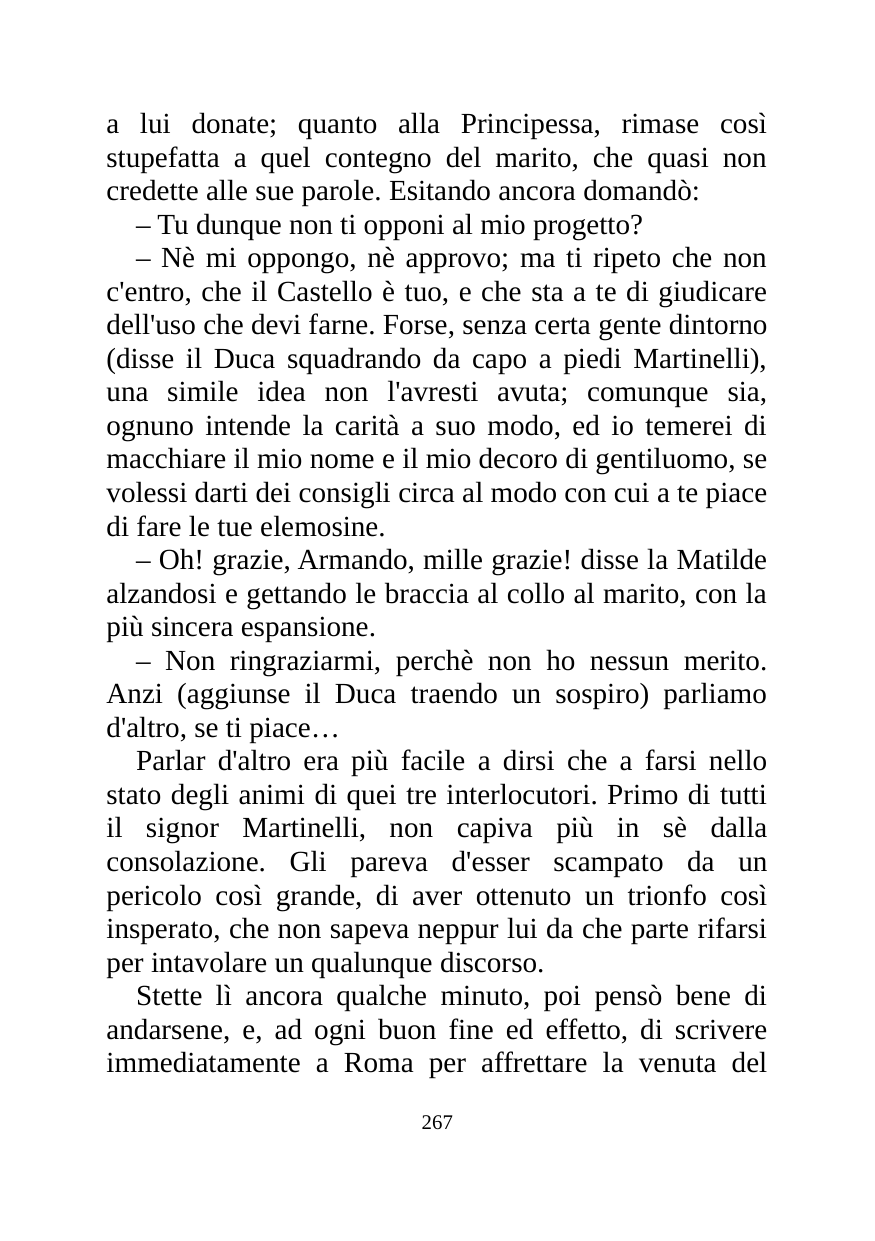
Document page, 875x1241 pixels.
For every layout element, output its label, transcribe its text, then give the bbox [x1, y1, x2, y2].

text – Oh! grazie, Armando, mille grazie! disse la Matilde alzandosi e gettando le braccia al collo al marito, con la più sincera espansione. [106, 542, 768, 643]
text Parlar d'altro era più facile a dirsi che a farsi nello stato degli animi di quei tre interlocutori. Primo di tutti il signor Martinelli, non capiva più in sè dalla consolazione. Gli pareva d'esser scampato da un pericolo così grande, di aver ottenuto un trionfo così insperato, che non sapeva neppur lui da che parte rifarsi per intavolare un qualunque discorso. [106, 743, 768, 978]
text a lui donate; quanto alla Principessa, rimase così stupefatta a quel contegno del marito, che quasi non credette alle sue parole. Esitando ancora domandò: [106, 106, 768, 207]
text – Tu dunque non ti opponi al mio progetto? [106, 207, 768, 240]
text – Nè mi oppongo, nè approvo; ma ti ripeto che non c'entro, che il Castello è tuo, e che sta a te di giudicare dell'uso che devi farne. Forse, senza certa gente dintorno (disse il Duca squadrando da capo a piedi Martinelli), una simile idea non l'avresti avuta; comunque sia, ognuno intende la carità a suo modo, ed io temerei di macchiare il mio nome e il mio decoro di gentiluomo, se volessi darti dei consigli circa al modo con cui a te piace di fare le tue elemosine. [106, 240, 768, 542]
text Stette lì ancora qualche minuto, poi pensò bene di andarsene, e, ad ogni buon fine ed effetto, di scrivere immediatamente a Roma per affrettare la venuta del [106, 978, 768, 1079]
text – Non ringraziarmi, perchè non ho nessun merito. Anzi (aggiunse il Duca traendo un sospiro) parliamo d'altro, se ti piace… [106, 643, 768, 743]
